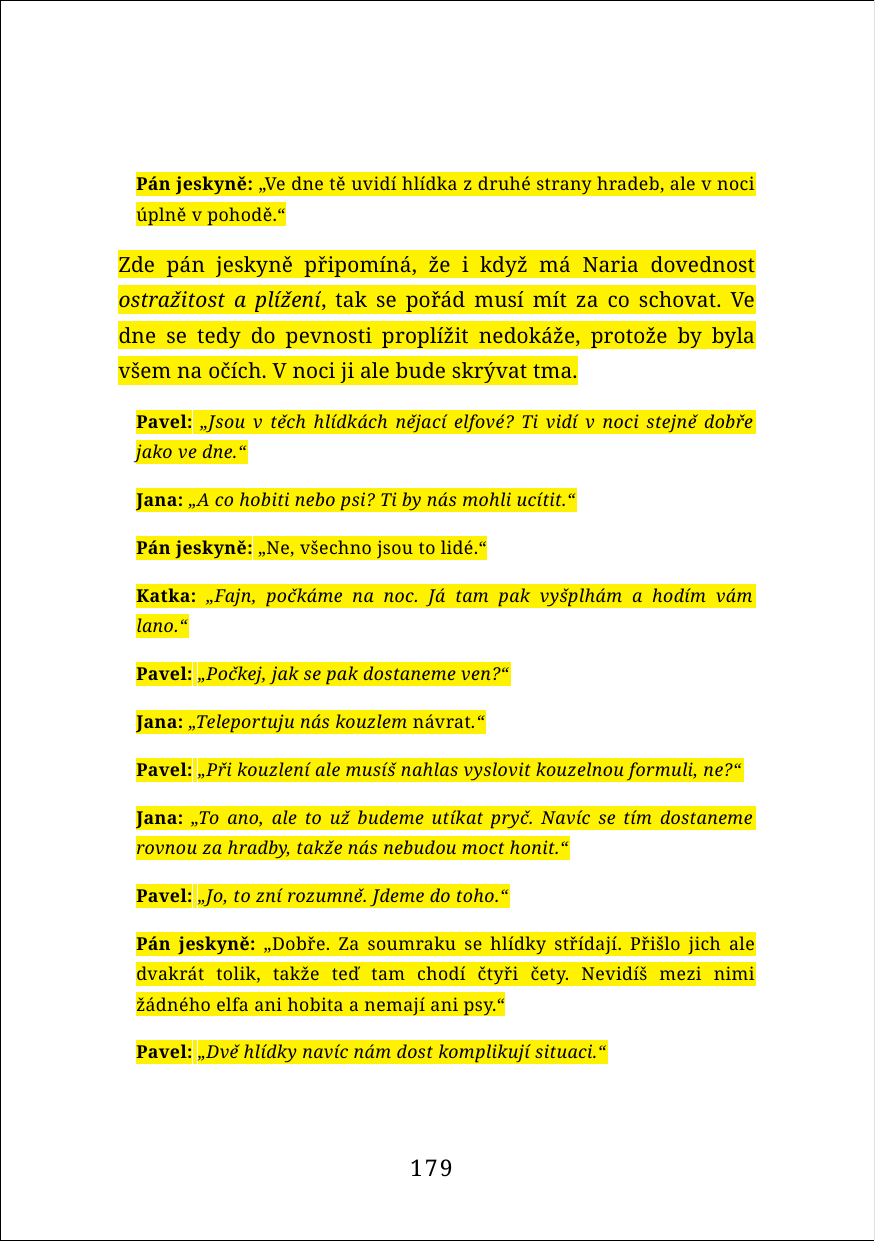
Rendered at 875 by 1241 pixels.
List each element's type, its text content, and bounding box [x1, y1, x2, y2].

text Pavel: „Jo, to zní rozumně. Jdeme do toho.“ [136, 884, 756, 908]
text Jana: „A co hobiti nebo psi? Ti by nás mohli ucítit.“ [136, 488, 756, 512]
text Pavel: „Počkej, jak se pak dostaneme ven?“ [136, 662, 756, 686]
text Pavel: „Dvě hlídky navíc nám dost komplikují situaci.“ [136, 1040, 756, 1064]
text Zde pán jeskyně připomíná, že i když má Naria dovednost ostražitost a plížení, tak se pořád musí mít za co schovat. Ve dne se tedy do pevnosti proplížit nedokáže, protože by byla všem na očích. V noci ji ale bude skrývat tma. [118, 250, 756, 385]
text Jana: „To ano, ale to už budeme utíkat pryč. Navíc se tím dostaneme rovnou za hradby, takže nás nebudou moct honit.“ [136, 806, 756, 860]
text Katka: „Fajn, počkáme na noc. Já tam pak vyšplhám a hodím vám lano.“ [136, 584, 756, 638]
text Pán jeskyně: „Ne, všechno jsou to lidé.“ [136, 536, 756, 560]
text Pán jeskyně: „Ve dne tě uvidí hlídka z druhé strany hradeb, ale v noci úplně v pohodě.“ [136, 172, 756, 226]
text Pavel: „Jsou v těch hlídkách nějací elfové? Ti vidí v noci stejně dobře jako ve dne.“ [136, 410, 756, 464]
text Pavel: „Při kouzlení ale musíš nahlas vyslovit kouzelnou formuli, ne?“ [136, 758, 756, 782]
text Jana: „Teleportuju nás kouzlem návrat.“ [136, 710, 756, 734]
text Pán jeskyně: „Dobře. Za soumraku se hlídky střídají. Přišlo jich ale dvakrát tolik, takže teď tam chodí čtyři čety. Nevidíš mezi nimi žádného elfa ani hobita a nemají ani psy.“ [136, 932, 756, 1016]
